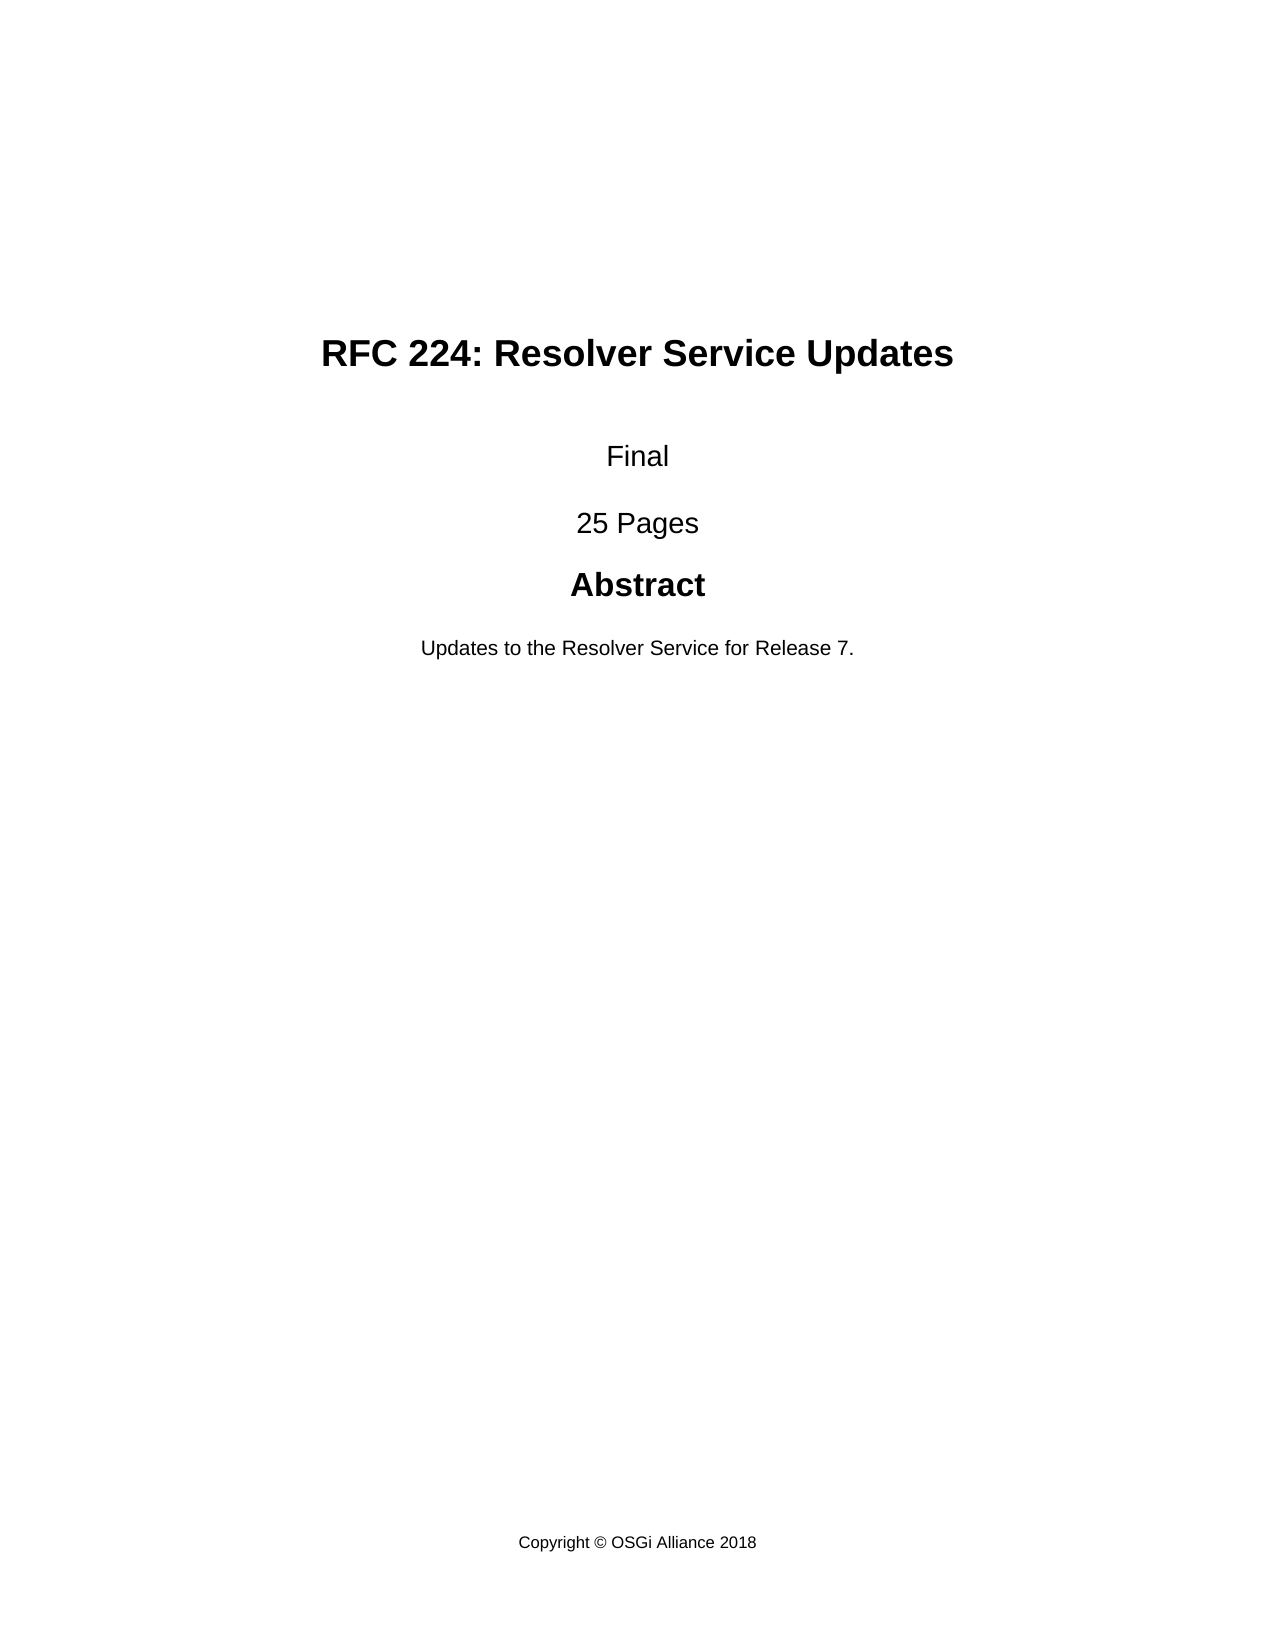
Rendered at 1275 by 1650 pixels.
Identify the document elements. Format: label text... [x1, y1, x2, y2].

text Updates to the Resolver Service for Release 7. [112, 628, 1162, 659]
title Final 25 Pages [112, 439, 1162, 539]
text Abstract [112, 564, 1162, 603]
title RFC 224: Resolver Service Updates [112, 331, 1162, 374]
